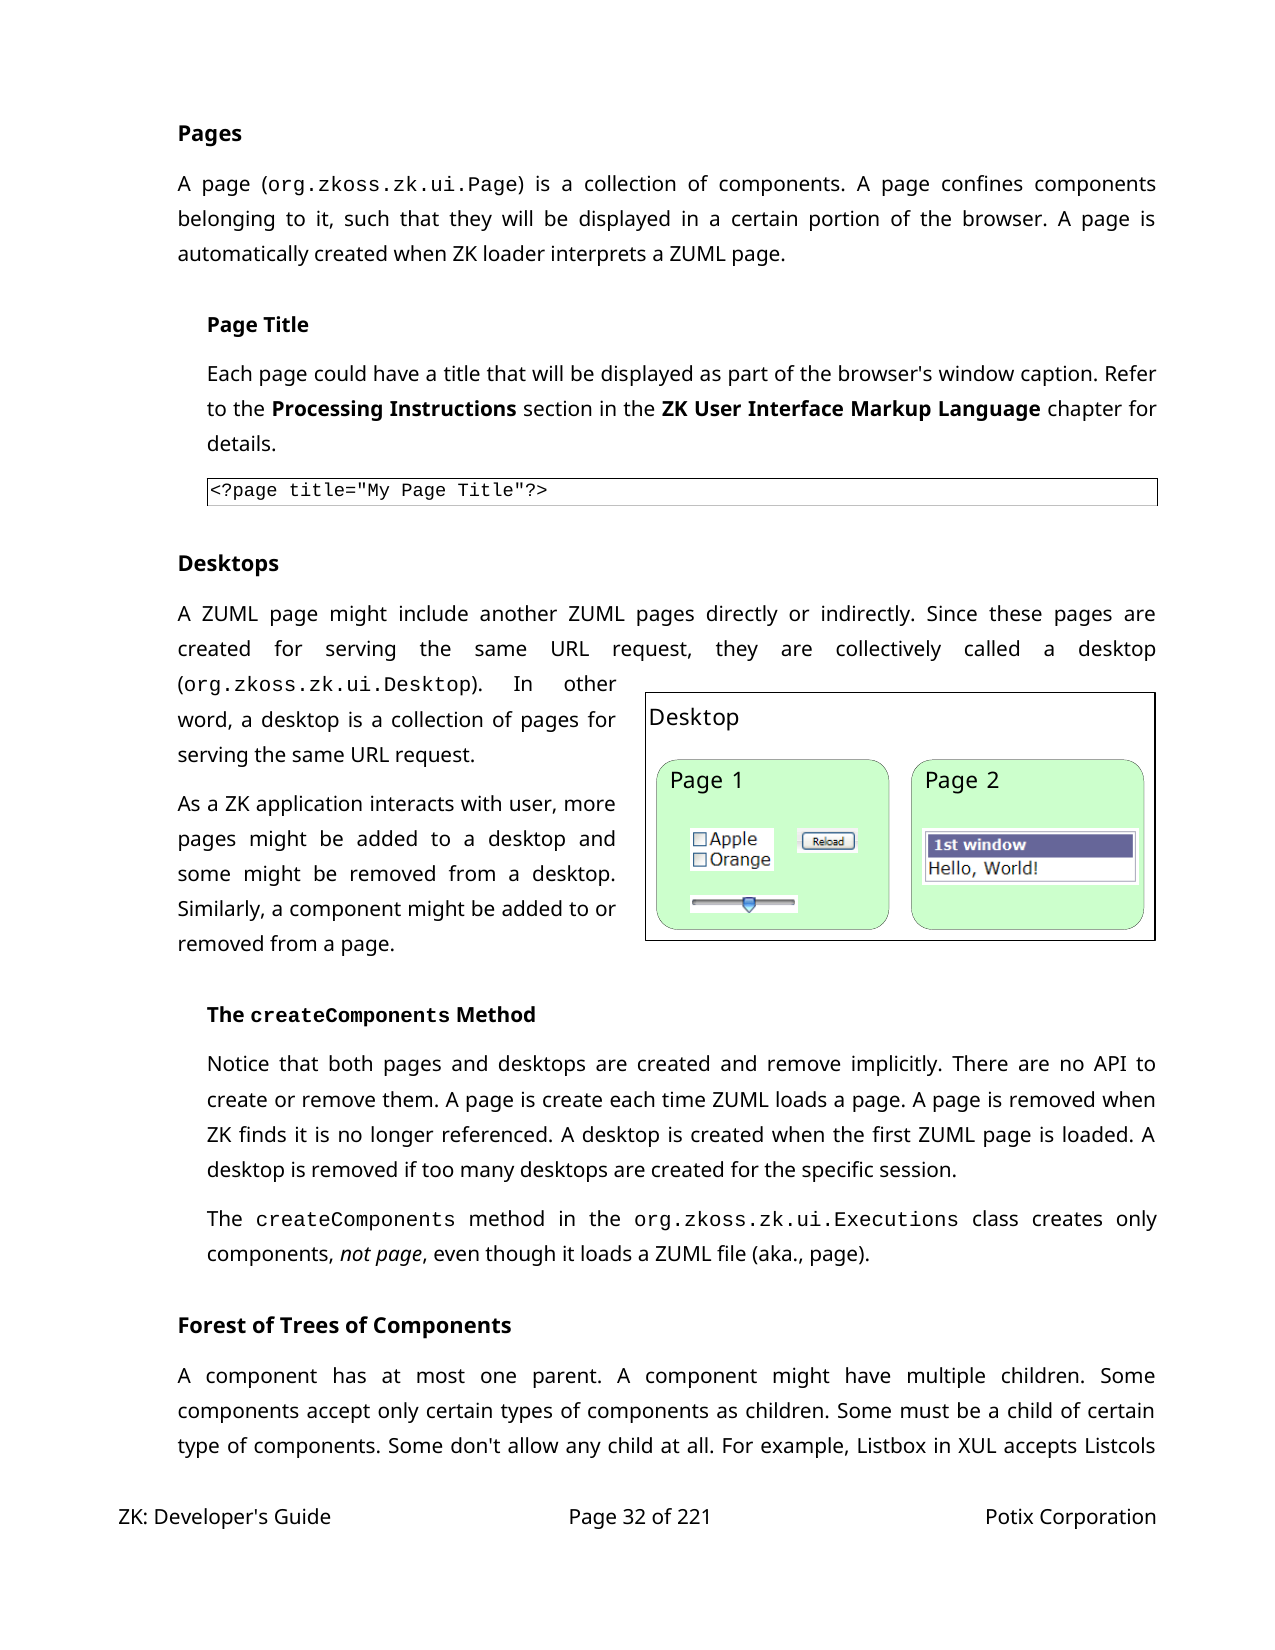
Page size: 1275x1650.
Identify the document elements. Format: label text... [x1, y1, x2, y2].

subtitle Forest of Trees of Components [177, 1310, 1157, 1340]
text Notice that both pages and desktops are created and remove implicitly. There are no API to create or remove them. A page is create each time ZUML loads a page. A page is removed when ZK finds it is no longer referenced. A desktop is created when the first ZUML page is loaded. A desktop is removed if too many desktops are created for the specific session. [207, 1049, 1157, 1183]
text The createComponents method in the org.zkoss.zk.ui.Executions class creates only components, not page, even though it loads a ZUML file (aka., page). [207, 1204, 1157, 1268]
text <?page title="My Page Title"?> [208, 479, 1157, 505]
subtitle Pages [177, 118, 1157, 148]
subtitle Page Title [207, 310, 1157, 338]
subtitle Desktops [177, 548, 1157, 578]
text A page (org.zkoss.zk.ui.Page) is a collection of components. A page confines components belonging to it, such that they will be displayed in a certain portion of the browser. A page is automatically created when ZK loader interprets a ZUML page. [177, 169, 1157, 268]
text A component has at most one parent. A component might have multiple children. Some components accept only certain types of components as children. Some must be a child of certain type of components. Some don't allow any child at all. For example, Listbox in XUL accepts Listcols [177, 1361, 1157, 1459]
text As a ZK application interacts with user, more pages might be added to a desktop and some might be removed from a desktop. Similarly, a component might be added to or removed from a page. [177, 789, 1157, 958]
text A ZUML page might include another ZUML pages directly or indirectly. Since these pages are created for serving the same URL request, they are collectively called a desktop (org.zkoss.zk.ui.Desktop). In other word, a desktop is a collection of pages for serving the same URL request. [177, 599, 1157, 768]
text Each page could have a title that will be displayed as part of the browser's window caption. Refer to the Processing Instructions section in the ZK User Interface Markup Language chapter for details. [207, 359, 1157, 458]
subtitle The createComponents Method [207, 1000, 1157, 1029]
